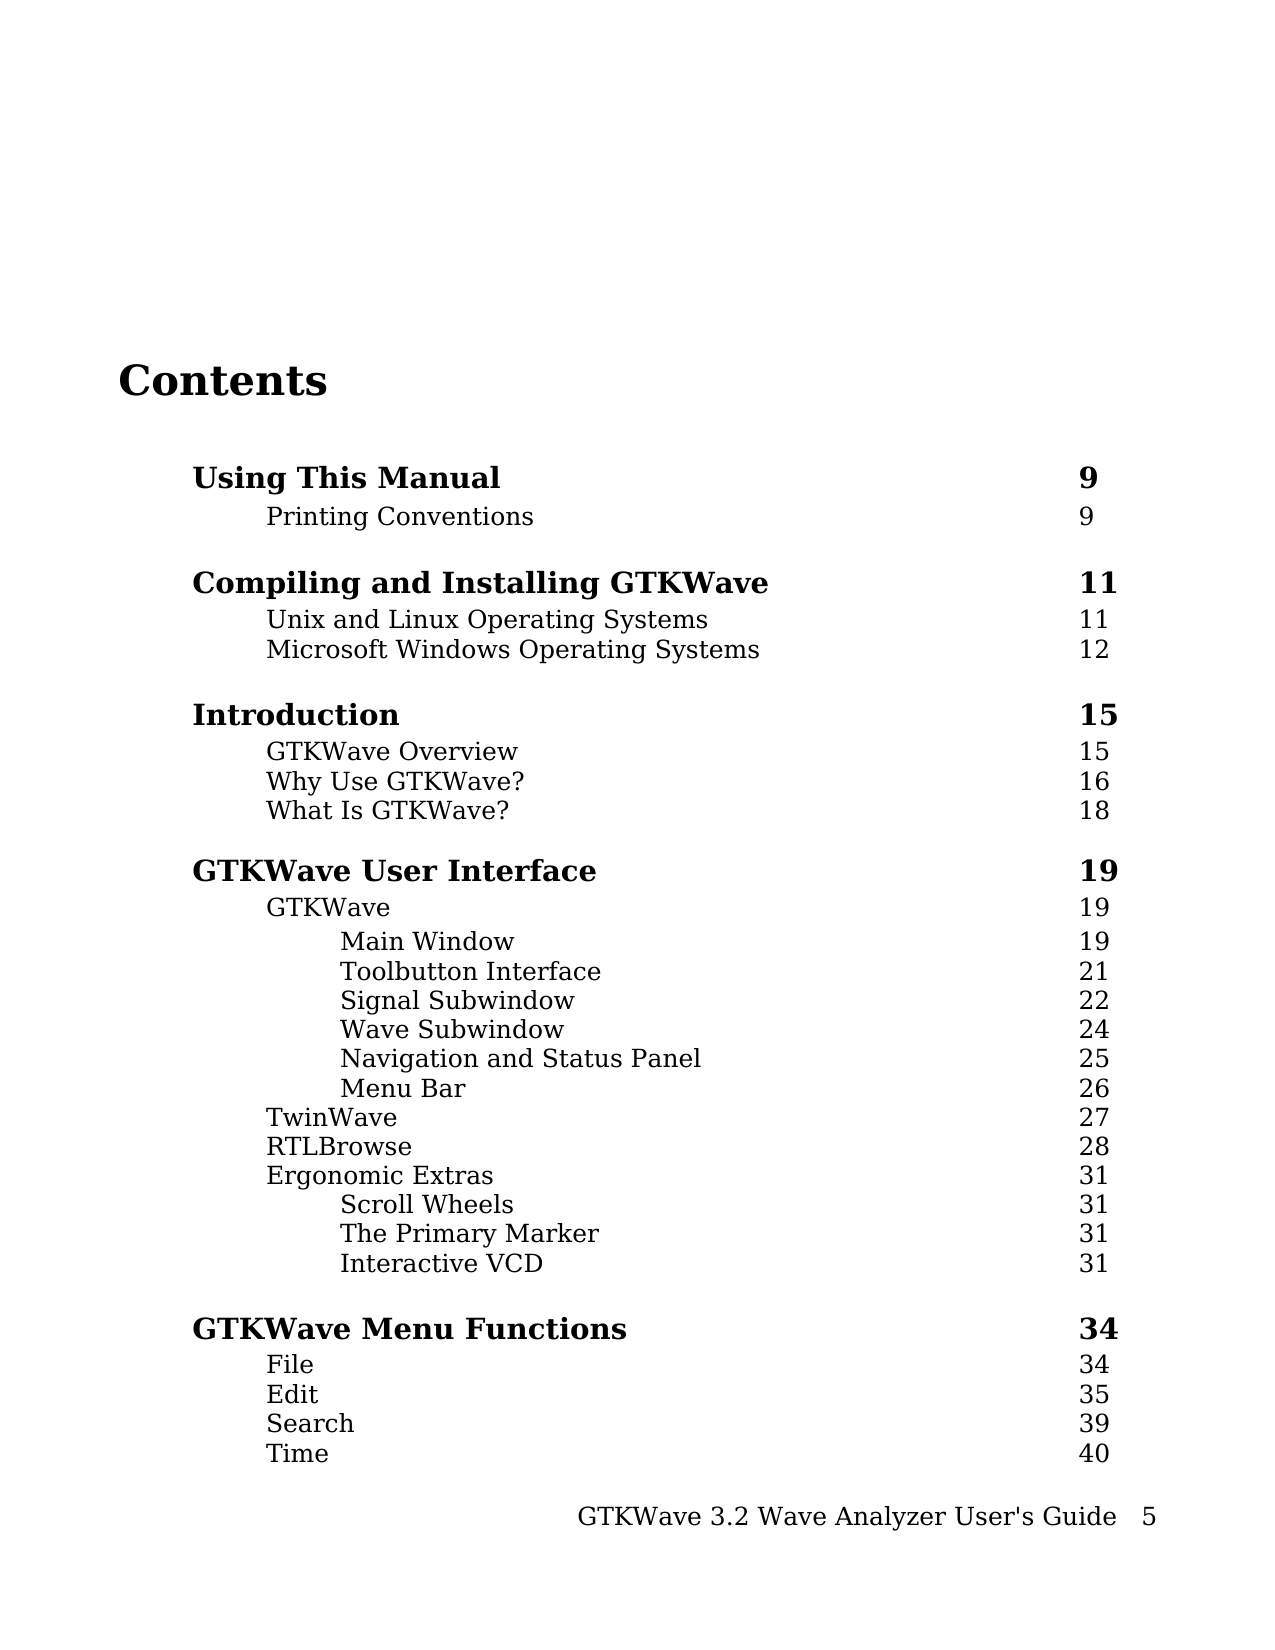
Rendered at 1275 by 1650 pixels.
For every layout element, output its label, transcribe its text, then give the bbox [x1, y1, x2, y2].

text Introduction 15 [118, 698, 1157, 733]
text Unix and Linux Operating Systems 11 [118, 601, 1157, 635]
text Using This Manual 9 [118, 454, 1157, 498]
text GTKWave User Interface 19 [118, 854, 1157, 889]
text Main Window 19 [118, 923, 1157, 957]
text Wave Subwindow 24 [118, 1016, 1157, 1045]
text File 33 [118, 1346, 1157, 1381]
text Navigation and Status Panel 25 [118, 1045, 1157, 1074]
text Menu Bar 26 [118, 1074, 1157, 1103]
text TwinWave 27 [118, 1103, 1157, 1132]
text Contents [118, 356, 1157, 405]
text Ergonomic Extras 31 [118, 1161, 1157, 1191]
text Printing Conventions 9 [118, 498, 1157, 532]
text Toolbutton Interface 21 [118, 957, 1157, 986]
text GTKWave 19 [118, 889, 1157, 923]
text Signal Subwindow 22 [118, 986, 1157, 1016]
text Why Use GTKWave? 16 [118, 767, 1157, 796]
text RTLBrowse 28 [118, 1132, 1157, 1161]
text Scroll Wheels 31 [118, 1191, 1157, 1220]
text Time 39 [118, 1439, 1157, 1468]
text GTKWave Menu Functions 33 [118, 1312, 1157, 1346]
text Interactive VCD 31 [118, 1249, 1157, 1278]
text Search 38 [118, 1410, 1157, 1439]
text Microsoft Windows Operating Systems 12 [118, 635, 1157, 664]
text The Primary Marker 31 [118, 1220, 1157, 1249]
text Compiling and Installing GTKWave 11 [118, 566, 1157, 601]
text GTKWave Overview 15 [118, 733, 1157, 767]
text Edit 34 [118, 1381, 1157, 1410]
text What Is GTKWave? 18 [118, 796, 1157, 825]
